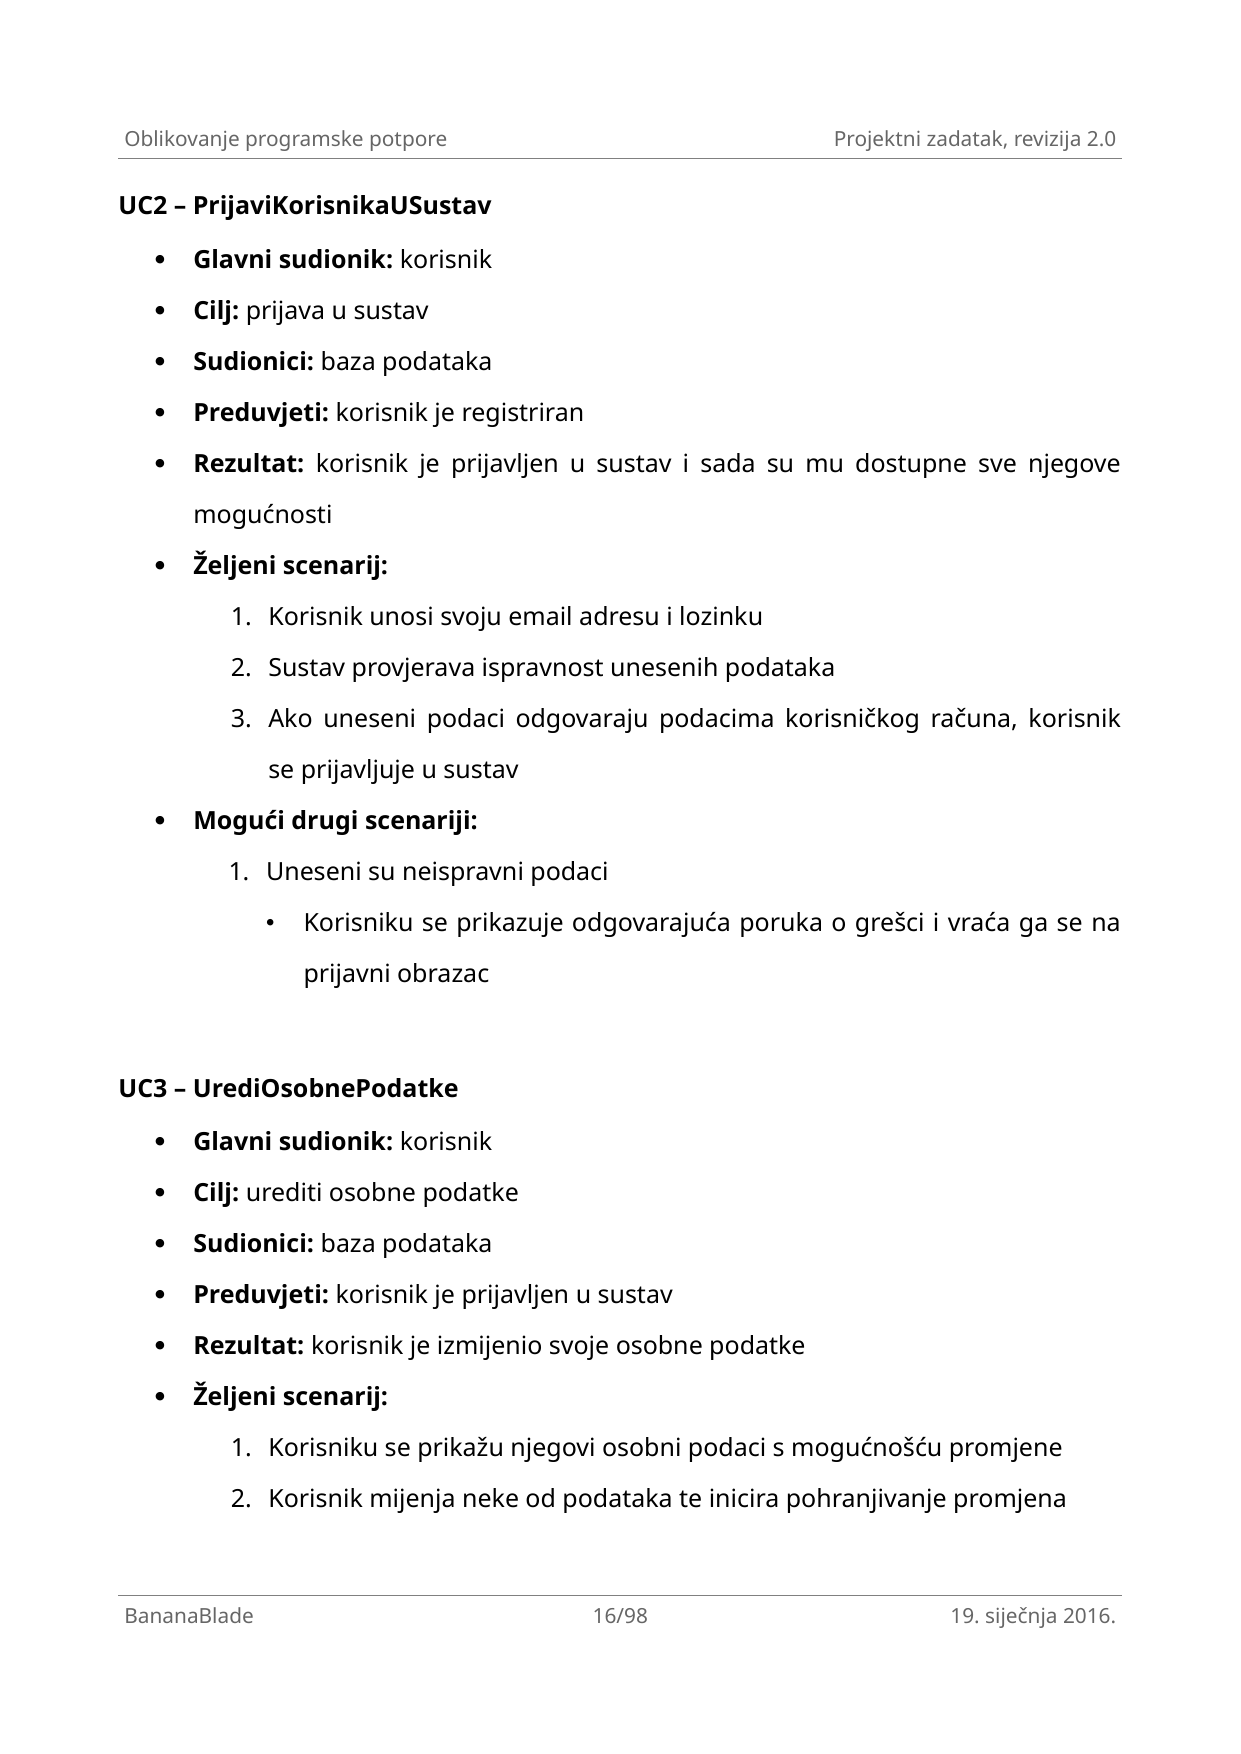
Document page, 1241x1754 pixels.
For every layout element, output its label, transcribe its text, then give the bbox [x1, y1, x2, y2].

list Preduvjeti: korisnik je registriran [156, 394, 1122, 428]
list Uneseni su neispravni podaci [228, 854, 1122, 888]
list Rezultat: korisnik je izmijenio svoje osobne podatke [156, 1328, 1122, 1362]
list Glavni sudionik: korisnik [156, 1124, 1122, 1158]
list Željeni scenarij: [156, 548, 1122, 582]
list Glavni sudionik: korisnik [156, 241, 1122, 275]
list Rezultat: korisnik je prijavljen u sustav i sada su mu dostupne sve njegove mogućnosti [156, 446, 1122, 531]
list Korisniku se prikažu njegovi osobni podaci s mogućnošću promjene [231, 1430, 1122, 1464]
list Sudionici: baza podataka [156, 343, 1122, 377]
list Mogući drugi scenariji: [156, 803, 1122, 837]
list Ako uneseni podaci odgovaraju podacima korisničkog računa, korisnik se prijavljuje u sustav [231, 701, 1122, 786]
subtitle UC2 – PrijaviKorisnikaUSustav [118, 188, 1122, 222]
list Korisnik mijenja neke od podataka te inicira pohranjivanje promjena [231, 1481, 1122, 1515]
list Željeni scenarij: [156, 1379, 1122, 1413]
subtitle UC3 – UrediOsobnePodatke [118, 1071, 1122, 1104]
list Sudionici: baza podataka [156, 1226, 1122, 1260]
list Cilj: urediti osobne podatke [156, 1175, 1122, 1209]
list Cilj: prijava u sustav [156, 292, 1122, 326]
list Korisnik unosi svoju email adresu i lozinku [231, 599, 1122, 633]
list Sustav provjerava ispravnost unesenih podataka [231, 650, 1122, 684]
list Korisniku se prikazuje odgovarajuća poruka o grešci i vraća ga se na prijavni obrazac [266, 905, 1122, 990]
list Preduvjeti: korisnik je prijavljen u sustav [156, 1277, 1122, 1311]
